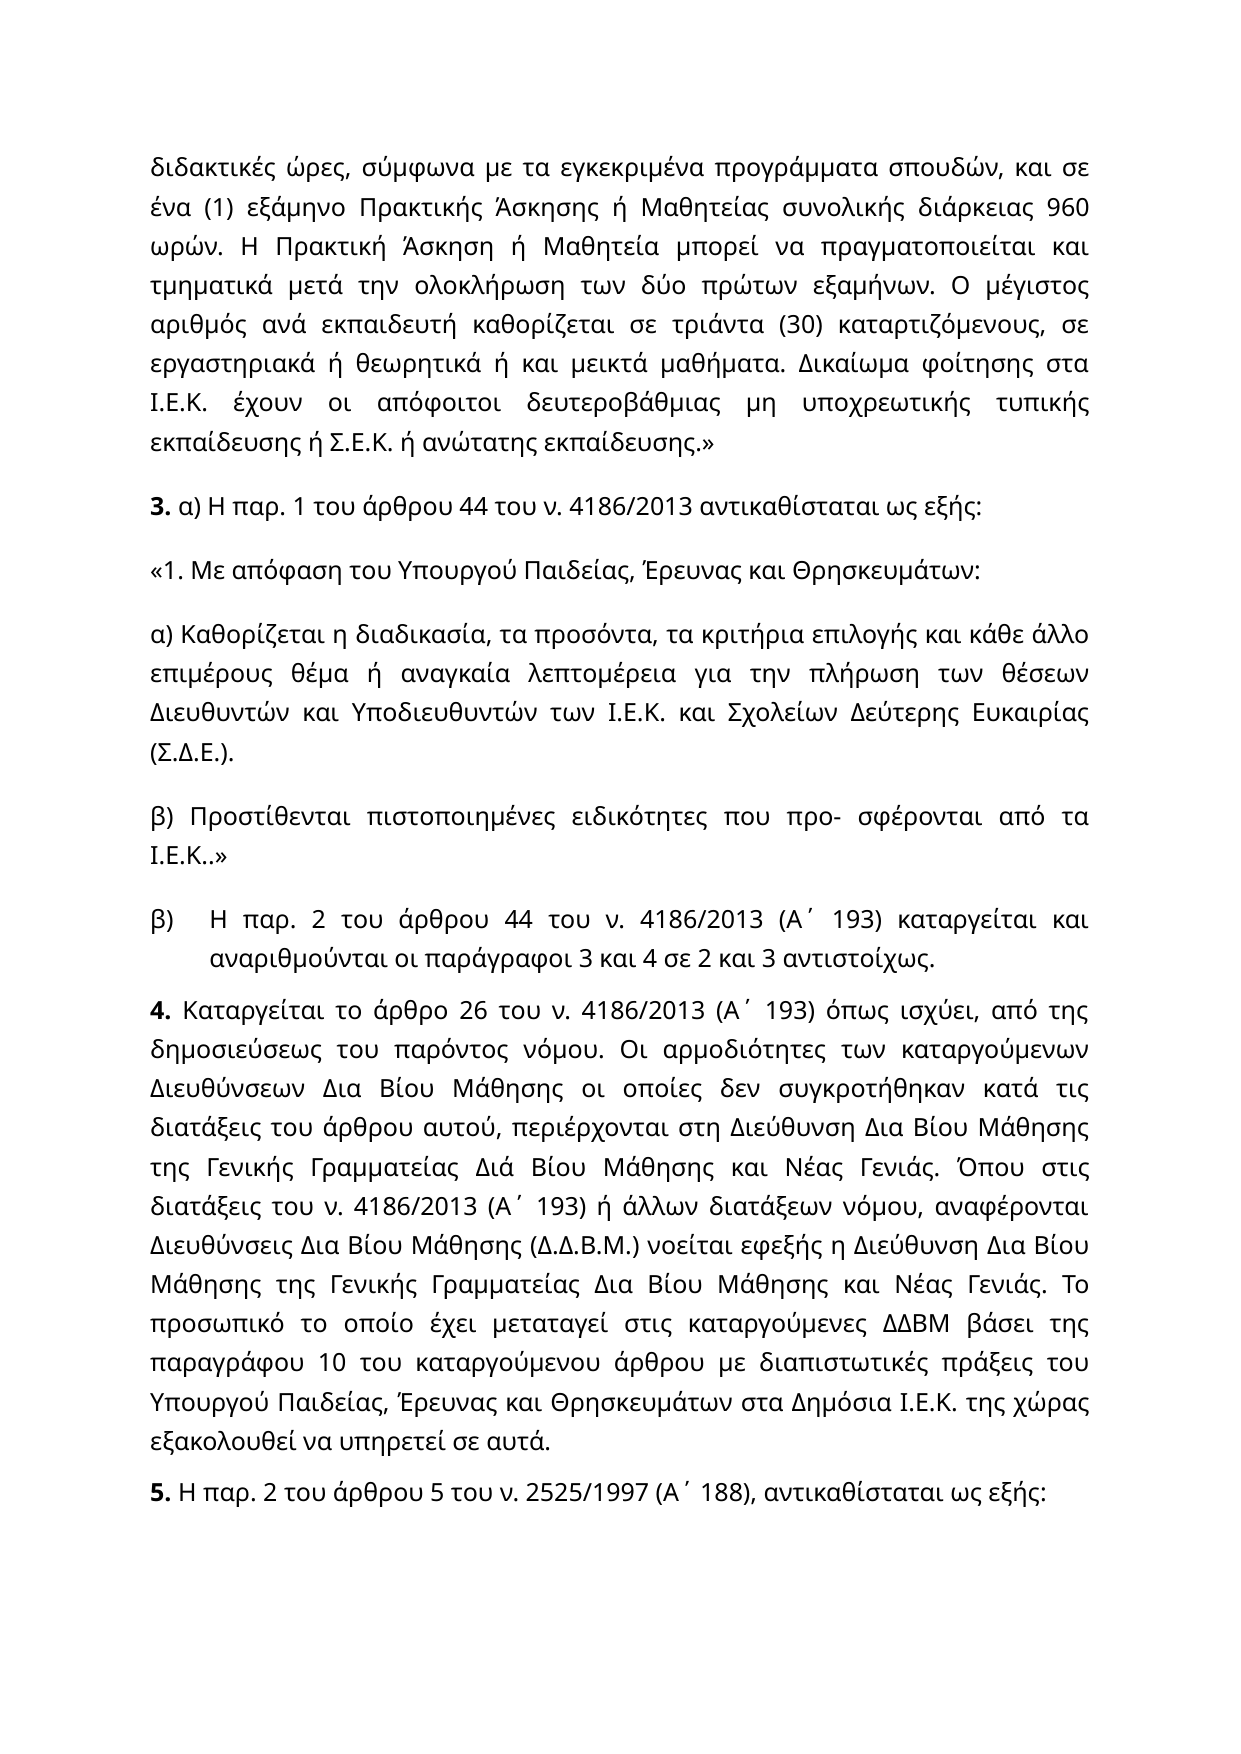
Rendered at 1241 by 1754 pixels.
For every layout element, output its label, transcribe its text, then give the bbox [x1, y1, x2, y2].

text β) Προστίθενται πιστοποιημένες ειδικότητες που προ- σφέρονται από τα Ι.Ε.Κ..» [150, 798, 1090, 872]
text 5. Η παρ. 2 του άρθρου 5 του ν. 2525/1997 (Α΄ 188), αντικαθίσταται ως εξής: [150, 1475, 1090, 1509]
text 3. α) Η παρ. 1 του άρθρου 44 του ν. 4186/2013 αντικαθίσταται ως εξής: [150, 488, 1090, 522]
text διδακτικές ώρες, σύμφωνα με τα εγκεκριμένα προγράμματα σπουδών, και σε ένα (1) εξάμηνο Πρακτικής Άσκησης ή Μαθητείας συνολικής διάρκειας 960 ωρών. H Πρακτική Άσκηση ή Μαθητεία μπορεί να πραγματοποιείται και τμηματικά μετά την ολοκλήρωση των δύο πρώτων εξαμήνων. Ο μέγιστος αριθμός ανά εκπαιδευτή καθορίζεται σε τριάντα (30) καταρτιζόμενους, σε εργαστηριακά ή θεωρητικά ή και μεικτά μαθήματα. Δικαίωμα φοίτησης στα Ι.Ε.Κ. έχουν οι απόφοιτοι δευτεροβάθμιας μη υποχρεωτικής τυπικής εκπαίδευσης ή Σ.Ε.Κ. ή ανώτατης εκπαίδευσης.» [150, 150, 1090, 458]
text «1. Με απόφαση του Υπουργού Παιδείας, Έρευνας και Θρησκευμάτων: [150, 552, 1090, 587]
text α) Καθορίζεται η διαδικασία, τα προσόντα, τα κριτήρια επιλογής και κάθε άλλο επιμέρους θέμα ή αναγκαία λεπτομέρεια για την πλήρωση των θέσεων Διευθυντών και Υποδιευθυντών των Ι.Ε.Κ. και Σχολείων Δεύτερης Ευκαιρίας (Σ.Δ.Ε.). [150, 617, 1090, 768]
list β) Η παρ. 2 του άρθρου 44 του ν. 4186/2013 (Α΄ 193) καταργείται και αναριθμούνται οι παράγραφοι 3 και 4 σε 2 και 3 αντιστοίχως. [150, 902, 1090, 975]
text 4. Καταργείται το άρθρο 26 του ν. 4186/2013 (Α΄ 193) όπως ισχύει, από της δημοσιεύσεως του παρόντος νόμου. Οι αρμοδιότητες των καταργούμενων Διευθύνσεων Δια Βίου Μάθησης οι οποίες δεν συγκροτήθηκαν κατά τις διατάξεις του άρθρου αυτού, περιέρχονται στη Διεύθυνση Δια Βίου Μάθησης της Γενικής Γραμματείας Διά Βίου Μάθησης και Νέας Γενιάς. Όπου στις διατάξεις του ν. 4186/2013 (Α΄ 193) ή άλλων διατάξεων νόμου, αναφέρονται Διευθύνσεις Δια Βίου Μάθησης (Δ.Δ.Β.Μ.) νοείται εφεξής η Διεύθυνση Δια Βίου Μάθησης της Γενικής Γραμματείας Δια Βίου Μάθησης και Νέας Γενιάς. Το προσωπικό το οποίο έχει μεταταγεί στις καταργούμενες ΔΔΒΜ βάσει της παραγράφου 10 του καταργούμενου άρθρου με διαπιστωτικές πράξεις του Υπουργού Παιδείας, Έρευνας και Θρησκευμάτων στα Δημόσια Ι.Ε.Κ. της χώρας εξακολουθεί να υπηρετεί σε αυτά. [150, 992, 1090, 1457]
